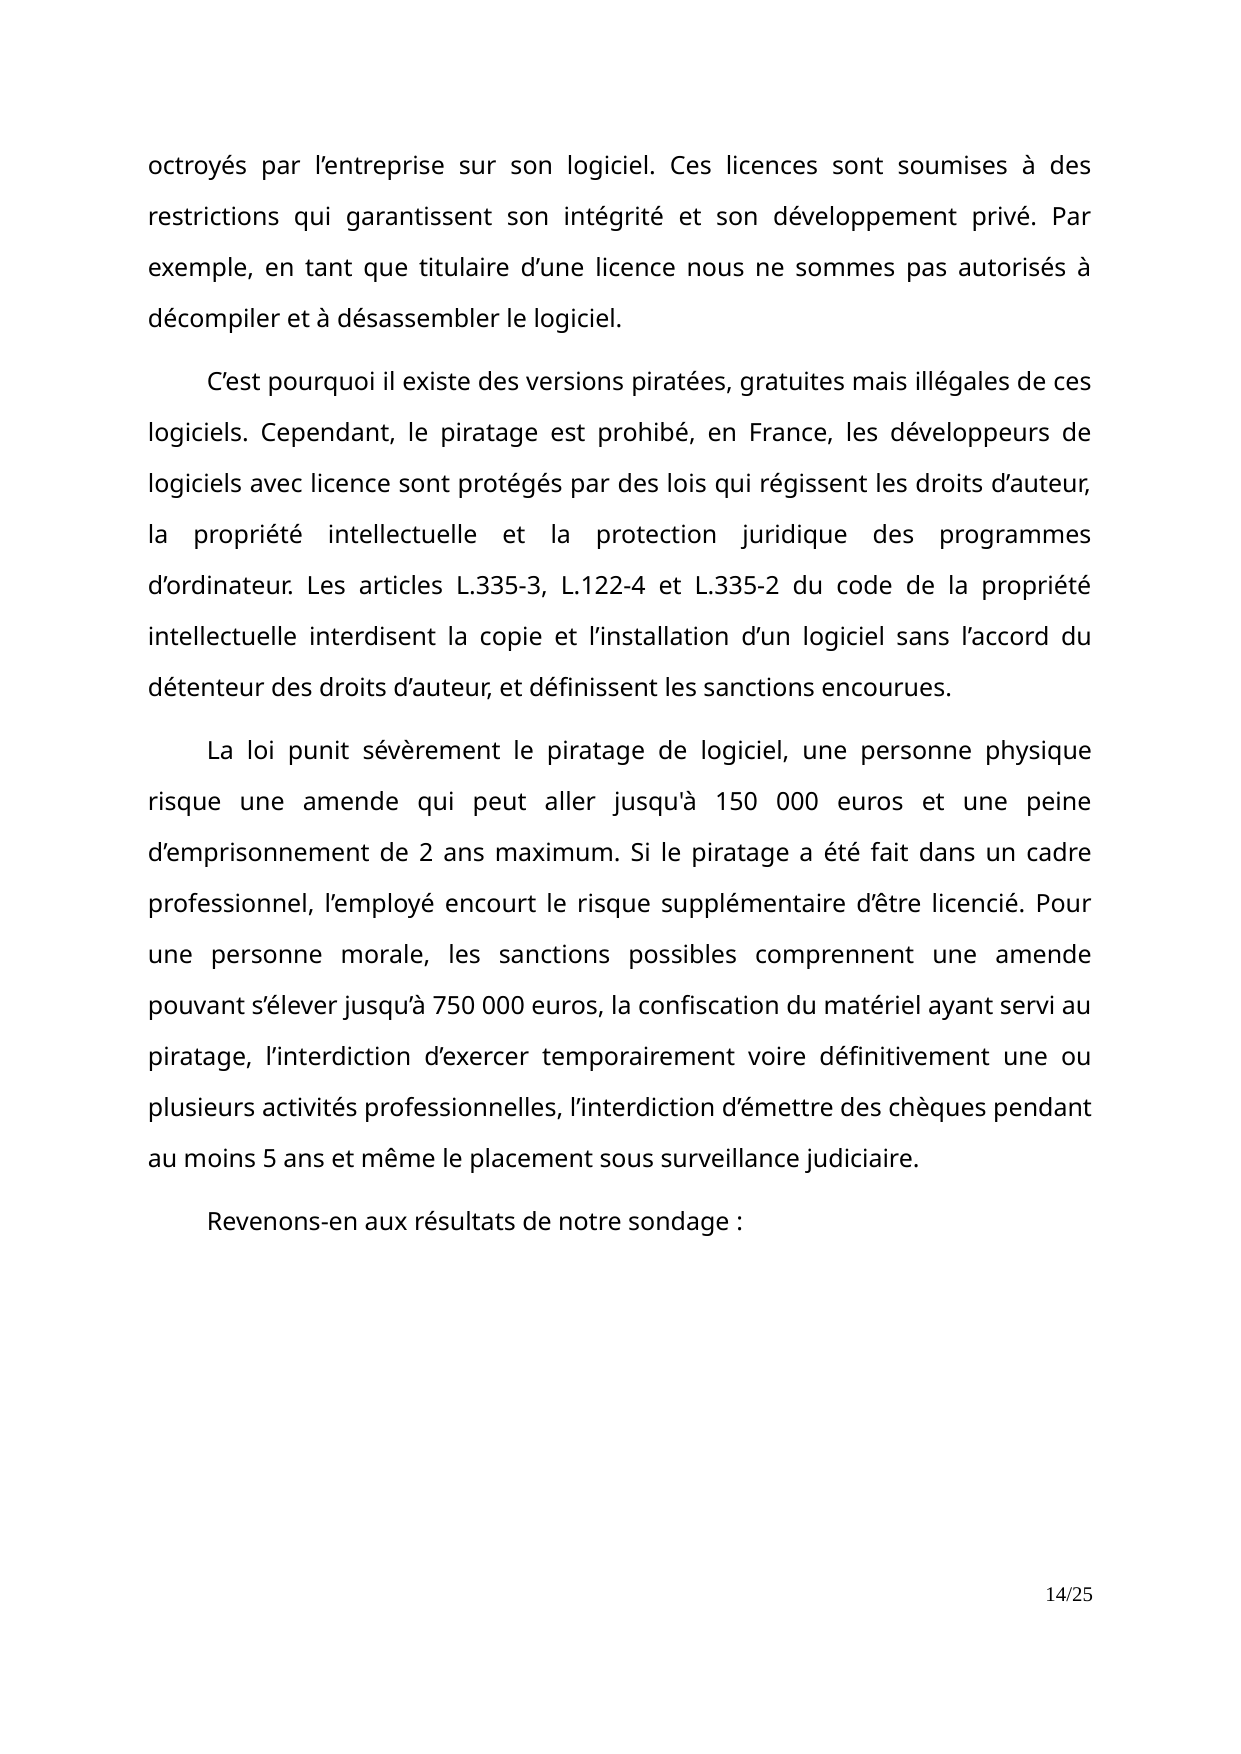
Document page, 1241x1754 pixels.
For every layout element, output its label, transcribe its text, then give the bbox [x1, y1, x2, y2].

text La loi punit sévèrement le piratage de logiciel, une personne physique risque une amende qui peut aller jusqu'à 150 000 euros et une peine d’emprisonnement de 2 ans maximum. Si le piratage a été fait dans un cadre professionnel, l’employé encourt le risque supplémentaire d’être licencié. Pour une personne morale, les sanctions possibles comprennent une amende pouvant s’élever jusqu’à 750 000 euros, la confiscation du matériel ayant servi au piratage, l’interdiction d’exercer temporairement voire définitivement une ou plusieurs activités professionnelles, l’interdiction d’émettre des chèques pendant au moins 5 ans et même le placement sous surveillance judiciaire. [148, 733, 1093, 1175]
text octroyés par l’entreprise sur son logiciel. Ces licences sont soumises à des restrictions qui garantissent son intégrité et son développement privé. Par exemple, en tant que titulaire d’une licence nous ne sommes pas autorisés à décompiler et à désassembler le logiciel. [148, 148, 1093, 335]
text C’est pourquoi il existe des versions piratées, gratuites mais illégales de ces logiciels. Cependant, le piratage est prohibé, en France, les développeurs de logiciels avec licence sont protégés par des lois qui régissent les droits d’auteur, la propriété intellectuelle et la protection juridique des programmes d’ordinateur. Les articles L.335-3, L.122-4 et L.335-2 du code de la propriété intellectuelle interdisent la copie et l’installation d’un logiciel sans l’accord du détenteur des droits d’auteur, et définissent les sanctions encourues. [148, 363, 1093, 704]
text Revenons-en aux résultats de notre sondage : [148, 1204, 1093, 1238]
